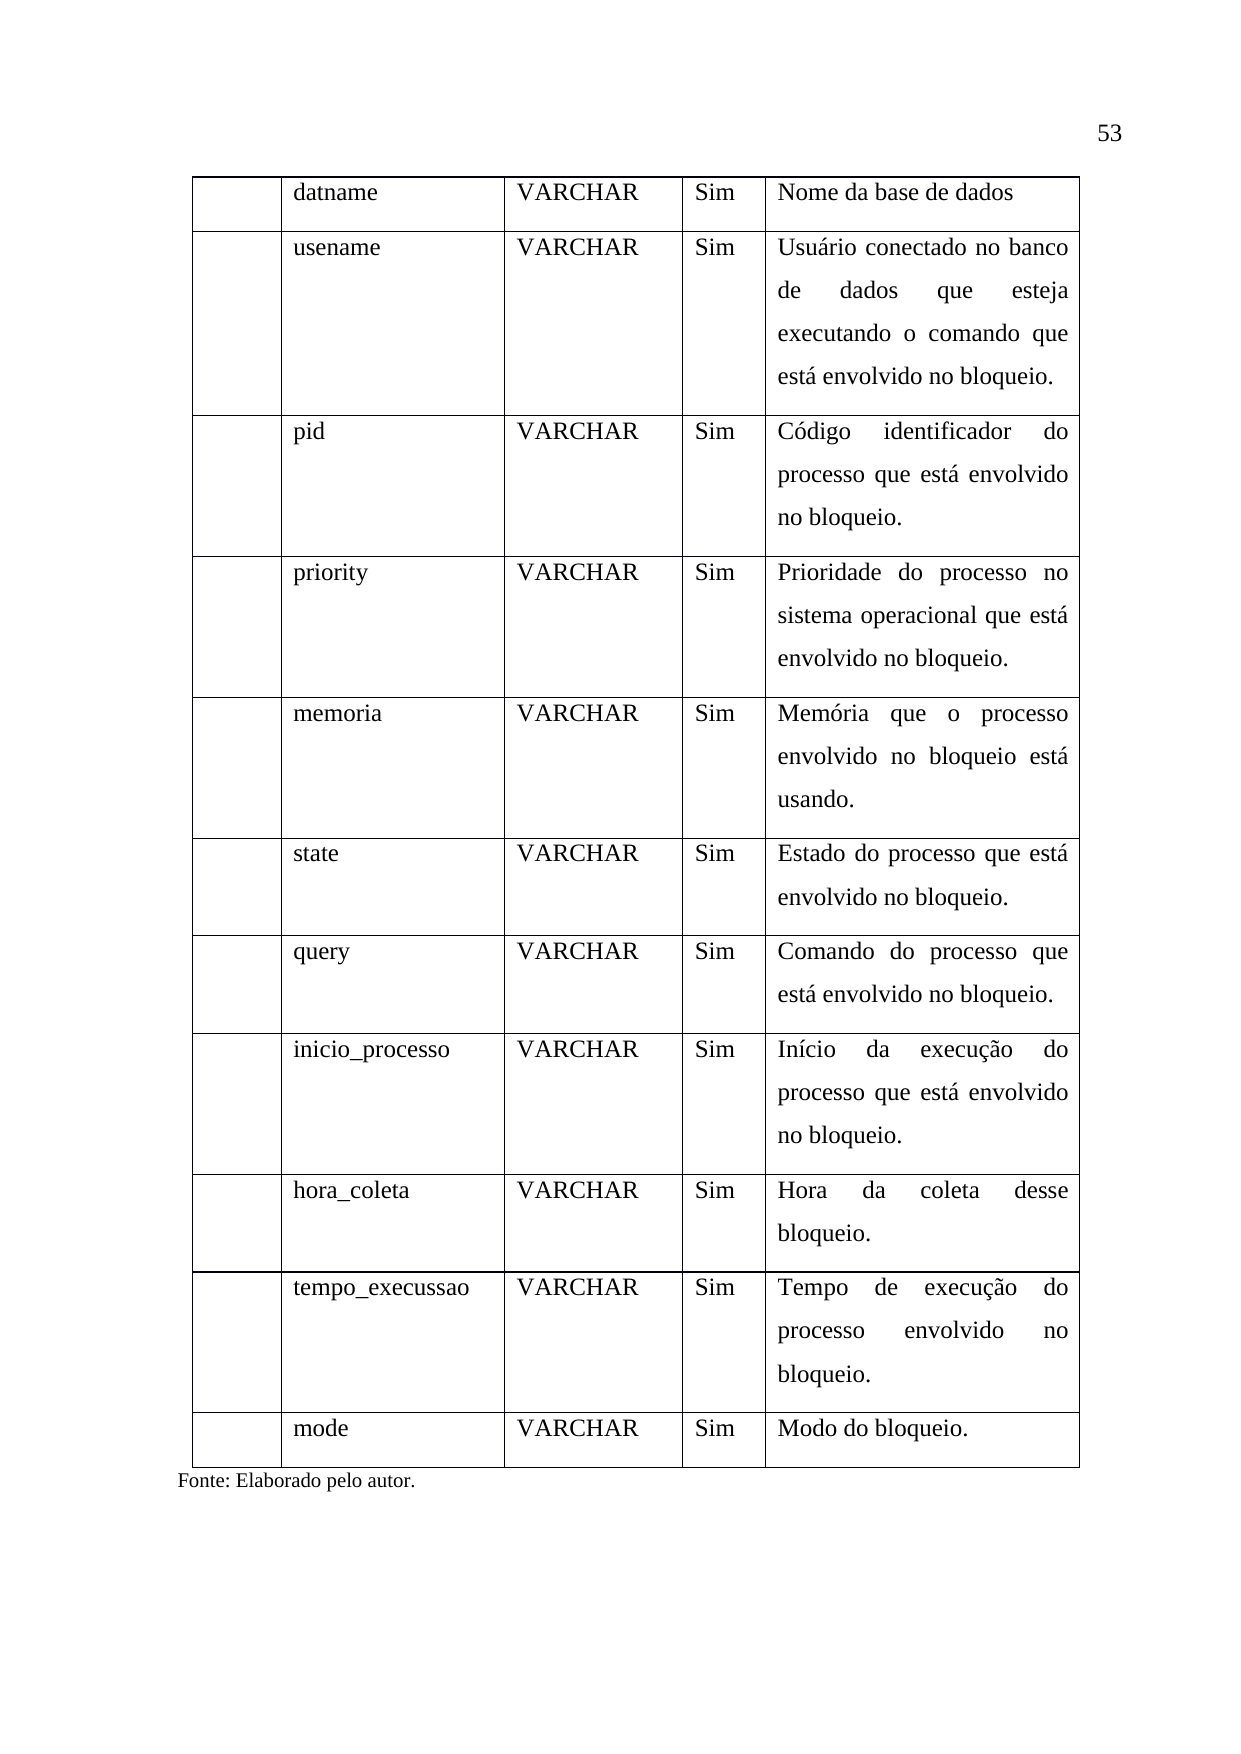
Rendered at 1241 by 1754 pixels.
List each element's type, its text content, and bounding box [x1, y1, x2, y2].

table_cell Sim [683, 557, 765, 697]
table_cell [193, 557, 281, 697]
table_cell Sim [683, 178, 765, 231]
table_cell Sim [683, 1034, 765, 1174]
table_cell pid [282, 416, 504, 556]
table_cell tempo_execussao [282, 1273, 504, 1412]
table_cell VARCHAR [505, 1413, 682, 1467]
table_cell [193, 936, 281, 1033]
table_cell Sim [683, 232, 765, 415]
table_cell Tempo de execução do processo envolvido no bloqueio. [766, 1273, 1079, 1412]
table_cell priority [282, 557, 504, 697]
table_cell Memória que o processo envolvido no bloqueio está usando. [766, 698, 1079, 837]
table_cell Sim [683, 839, 765, 935]
table_cell Sim [683, 416, 765, 556]
table_cell [193, 839, 281, 935]
table_cell [193, 1273, 281, 1412]
table_cell VARCHAR [505, 839, 682, 935]
table_cell mode [282, 1413, 504, 1467]
table_cell inicio_processo [282, 1034, 504, 1174]
table_cell memoria [282, 698, 504, 837]
table_cell Usuário conectado no banco de dados que esteja executando o comando que está envolvido no bloqueio. [766, 232, 1079, 415]
list Fonte: Elaborado pelo autor. [177, 1468, 1122, 1492]
table_cell Estado do processo que está envolvido no bloqueio. [766, 839, 1079, 935]
table_cell [193, 178, 281, 231]
table_cell Início da execução do processo que está envolvido no bloqueio. [766, 1034, 1079, 1174]
table_cell VARCHAR [505, 232, 682, 415]
table_cell query [282, 936, 504, 1033]
table_cell Sim [683, 936, 765, 1033]
table_cell VARCHAR [505, 416, 682, 556]
table_cell Modo do bloqueio. [766, 1413, 1079, 1467]
table_cell Sim [683, 1413, 765, 1467]
table_cell hora_coleta [282, 1175, 504, 1271]
table_cell Sim [683, 698, 765, 837]
table_cell Prioridade do processo no sistema operacional que está envolvido no bloqueio. [766, 557, 1079, 697]
table_cell usename [282, 232, 504, 415]
table_cell state [282, 839, 504, 935]
table_cell [193, 416, 281, 556]
table_cell Sim [683, 1175, 765, 1271]
table_cell VARCHAR [505, 936, 682, 1033]
table_cell VARCHAR [505, 178, 682, 231]
table_cell [193, 232, 281, 415]
table_cell Nome da base de dados [766, 178, 1079, 231]
table_cell VARCHAR [505, 698, 682, 837]
table_cell Sim [683, 1273, 765, 1412]
table_cell Comando do processo que está envolvido no bloqueio. [766, 936, 1079, 1033]
table_cell [193, 698, 281, 837]
table_cell [193, 1034, 281, 1174]
table_cell VARCHAR [505, 1273, 682, 1412]
table_cell Código identificador do processo que está envolvido no bloqueio. [766, 416, 1079, 556]
table_cell datname [282, 178, 504, 231]
table_cell [193, 1413, 281, 1467]
table_cell Hora da coleta desse bloqueio. [766, 1175, 1079, 1271]
table_cell [193, 1175, 281, 1271]
table_cell VARCHAR [505, 1175, 682, 1271]
table_cell VARCHAR [505, 1034, 682, 1174]
table_cell VARCHAR [505, 557, 682, 697]
